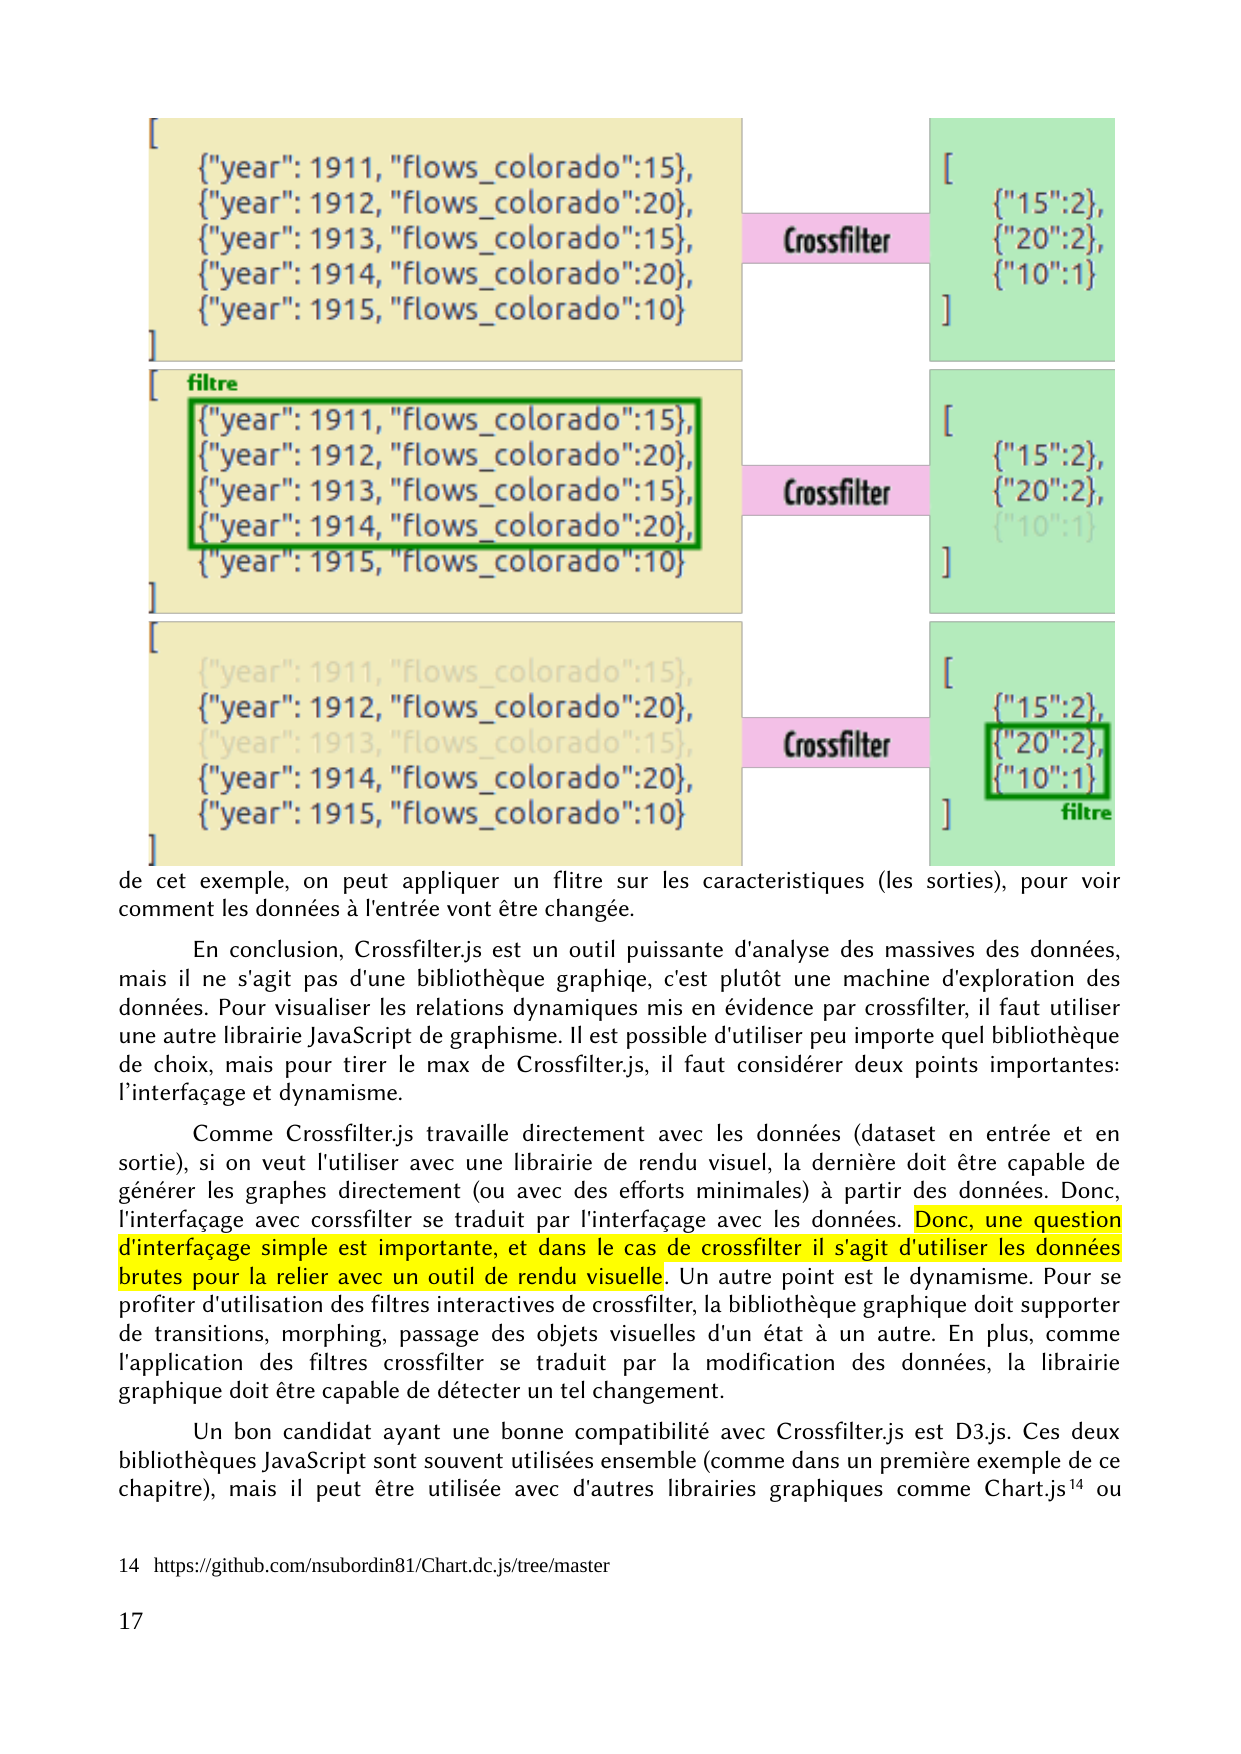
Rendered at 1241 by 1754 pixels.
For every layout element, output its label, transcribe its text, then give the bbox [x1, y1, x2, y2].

text https://github.com/nsubordin81/Chart.dc.js/tree/master [118, 1553, 1122, 1577]
picture [148, 118, 1115, 866]
text de cet exemple, on peut appliquer un flitre sur les caracteristiques (les sorties), pour voir comment les données à l'entrée vont être changée. [118, 862, 1122, 923]
text Comme Crossfilter.js travaille directement avec les données (dataset en entrée et en sortie), si on veut l'utiliser avec une librairie de rendu visuel, la dernière doit être capable de générer les graphes directement (ou avec des efforts minimales) à partir des données. Donc, l'interfaçage avec corssfilter se traduit par l'interfaçage avec les données. Donc, une question d'interfaçage simple est importante, et dans le cas de crossfilter il s'agit d'utiliser les données brutes pour la relier avec un outil de rendu visuelle. Un autre point est le dynamisme. Pour se profiter d'utilisation des filtres interactives de crossfilter, la bibliothèque graphique doit supporter de transitions, morphing, passage des objets visuelles d'un état à un autre. En plus, comme l'application des filtres crossfilter se traduit par la modification des données, la librairie graphique doit être capable de détecter un tel changement. [118, 1119, 1122, 1405]
text En conclusion, Crossfilter.js est un outil puissante d'analyse des massives des données, mais il ne s'agit pas d'une bibliothèque graphiqe, c'est plutôt une machine d'exploration des données. Pour visualiser les relations dynamiques mis en évidence par crossfilter, il faut utiliser une autre librairie JavaScript de graphisme. Il est possible d'utiliser peu importe quel bibliothèque de choix, mais pour tirer le max de Crossfilter.js, il faut considérer deux points importantes: l’interfaçage et dynamisme. [118, 936, 1122, 1107]
text Un bon candidat ayant une bonne compatibilité avec Crossfilter.js est D3.js. Ces deux bibliothèques JavaScript sont souvent utilisées ensemble (comme dans un première exemple de ce chapitre), mais il peut être utilisée avec d'autres librairies graphiques comme Chart.js ou NVD3. [118, 1417, 1122, 1503]
